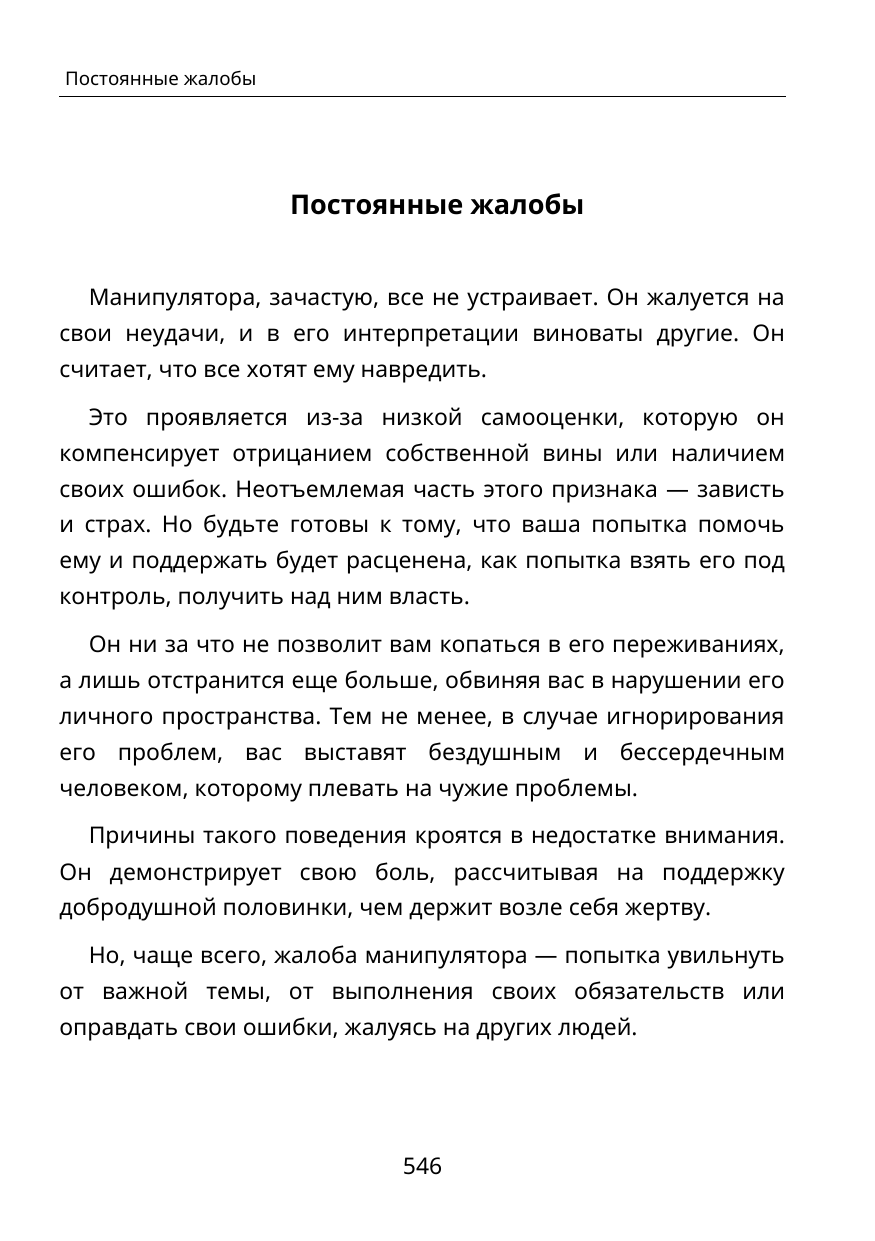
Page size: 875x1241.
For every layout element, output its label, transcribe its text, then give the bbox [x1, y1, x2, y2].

text Манипулятора, зачастую, все не устраивает. Он жалуется на свои неудачи, и в его интерпретации виноваты другие. Он считает, что все хотят ему навредить. [59, 281, 786, 384]
text Но, чаще всего, жалоба манипулятора — попытка увильнуть от важной темы, от выполнения своих обязательств или оправдать свои ошибки, жалуясь на других людей. [59, 939, 786, 1042]
subtitle Постоянные жалобы [59, 185, 786, 222]
text Это проявляется из-за низкой самооценки, которую он компенсирует отрицанием собственной вины или наличием своих ошибок. Неотъемлемая часть этого признака — зависть и страх. Но будьте готовы к тому, что ваша попытка помочь ему и поддержать будет расценена, как попытка взять его под контроль, получить над ним власть. [59, 401, 786, 612]
text Причины такого поведения кроятся в недостатке внимания. Он демонстрирует свою боль, рассчитывая на поддержку добродушной половинки, чем держит возле себя жертву. [59, 819, 786, 923]
text Он ни за что не позволит вам копаться в его переживаниях, а лишь отстранится еще больше, обвиняя вас в нарушении его личного пространства. Тем не менее, в случае игнорирования его проблем, вас выставят бездушным и бессердечным человеком, которому плевать на чужие проблемы. [59, 628, 786, 803]
